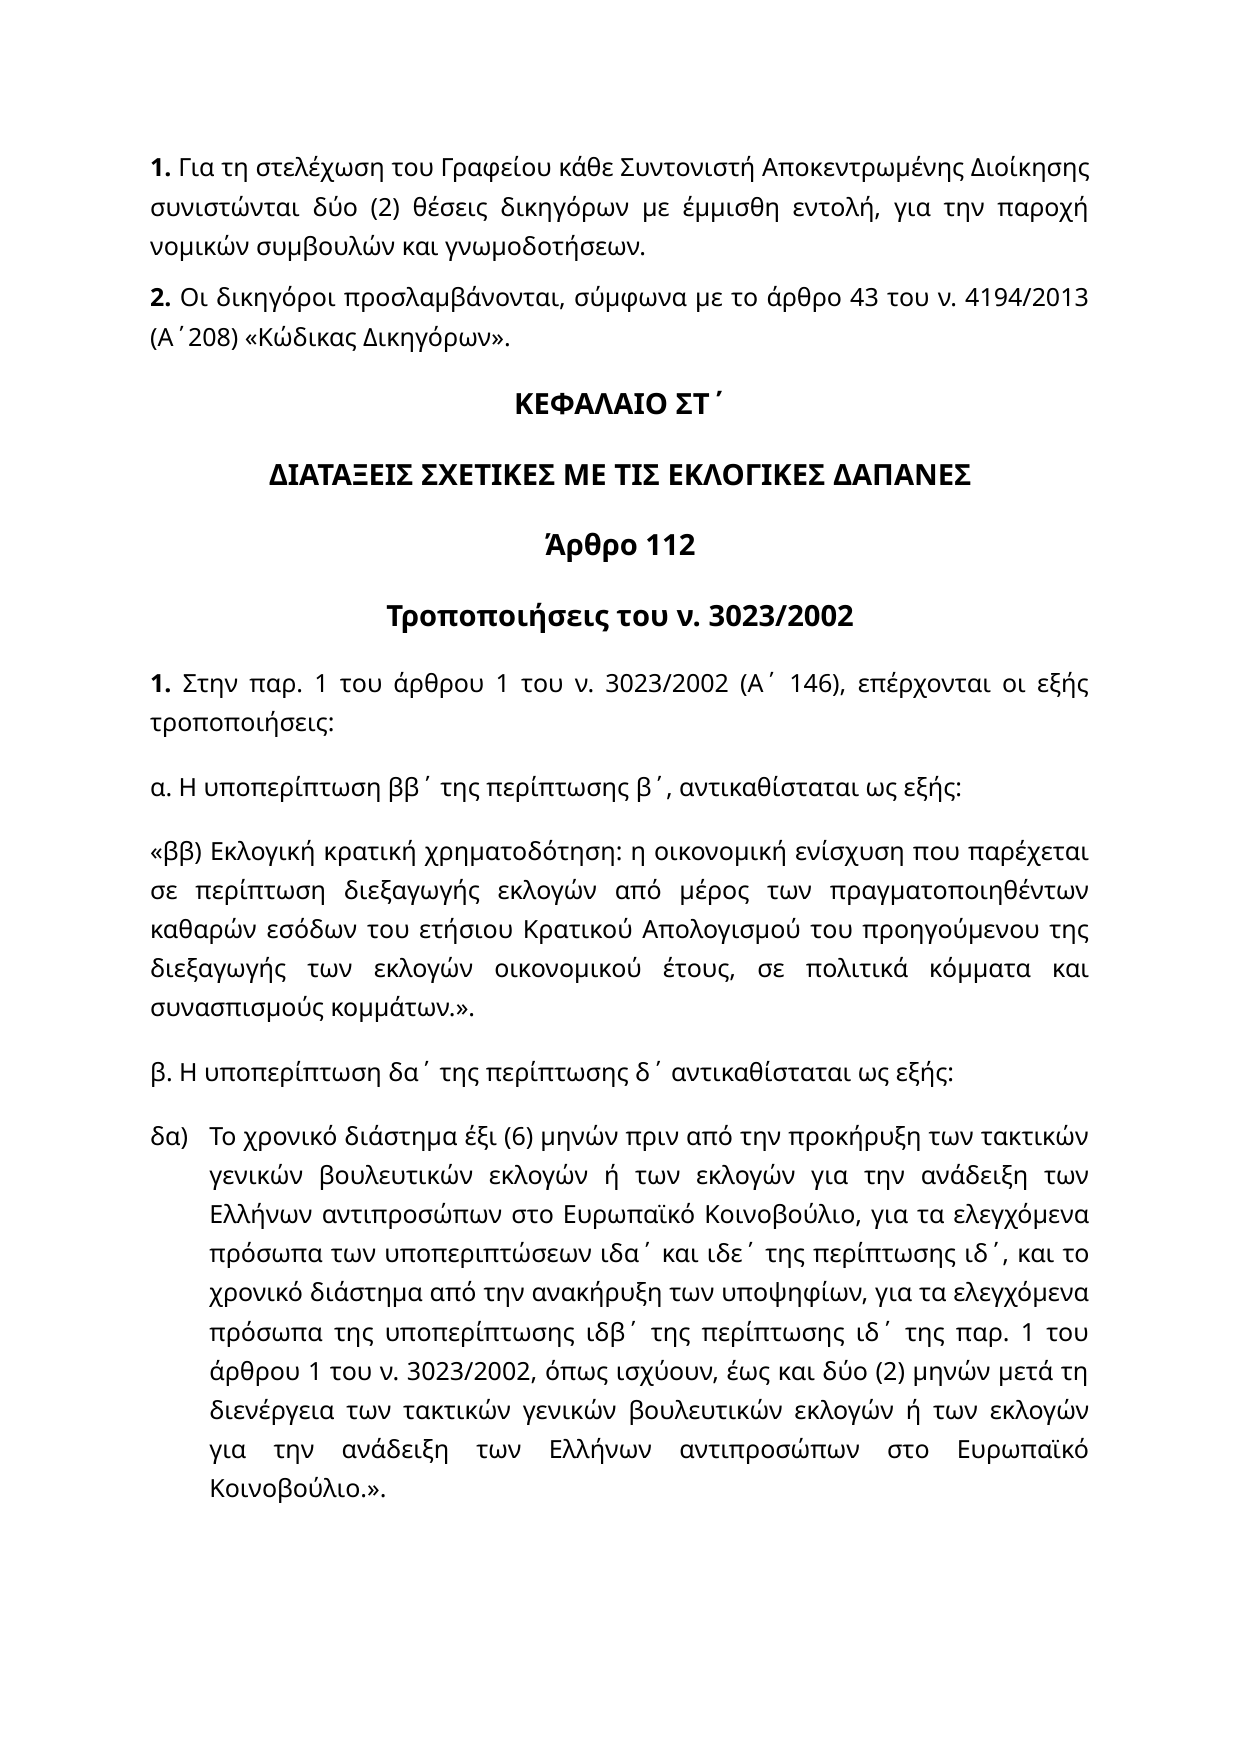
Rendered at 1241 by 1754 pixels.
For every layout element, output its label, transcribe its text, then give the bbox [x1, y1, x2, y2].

text β. Η υποπερίπτωση δα΄ της περίπτωσης δ΄ αντικαθίσταται ως εξής: [150, 1054, 1090, 1088]
text 1. Στην παρ. 1 του άρθρου 1 του ν. 3023/2002 (Α΄ 146), επέρχονται οι εξής τροποποιήσεις: [150, 666, 1090, 739]
text «ββ) Εκλογική κρατική χρηματοδότηση: η οικονομική ενίσχυση που παρέχεται σε περίπτωση διεξαγωγής εκλογών από μέρος των πραγματοποιηθέντων καθαρών εσόδων του ετήσιου Κρατικού Απολογισμού του προηγούμενου της διεξαγωγής των εκλογών οικονομικού έτους, σε πολιτικά κόμματα και συνασπισμούς κομμάτων.». [150, 833, 1090, 1024]
subtitle Τροποποιήσεις του ν. 3023/2002 [150, 595, 1090, 635]
text 1. Για τη στελέχωση του Γραφείου κάθε Συντονιστή Αποκεντρωμένης Διοίκησης συνιστώνται δύο (2) θέσεις δικηγόρων με έμμισθη εντολή, για την παροχή νομικών συμβουλών και γνωμοδοτήσεων. [150, 150, 1090, 262]
text α. Η υποπερίπτωση ββ΄ της περίπτωσης β΄, αντικαθίσταται ως εξής: [150, 769, 1090, 803]
list δα) Το χρονικό διάστημα έξι (6) μηνών πριν από την προκήρυξη των τακτικών γενικών βουλευτικών εκλογών ή των εκλογών για την ανάδειξη των Ελλήνων αντιπροσώπων στο Ευρωπαϊκό Κοινοβούλιο, για τα ελεγχόμενα πρόσωπα των υποπεριπτώσεων ιδα΄ και ιδε΄ της περίπτωσης ιδ΄, και το χρονικό διάστημα από την ανακήρυξη των υποψηφίων, για τα ελεγχόμενα πρόσωπα της υποπερίπτωσης ιδβ΄ της περίπτωσης ιδ΄ της παρ. 1 του άρθρου 1 του ν. 3023/2002, όπως ισχύουν, έως και δύο (2) μηνών μετά τη διενέργεια των τακτικών γενικών βουλευτικών εκλογών ή των εκλογών για την ανάδειξη των Ελλήνων αντιπροσώπων στο Ευρωπαϊκό Κοινοβούλιο.». [150, 1118, 1090, 1505]
subtitle ΚΕΦΑΛΑΙΟ ΣΤ΄ [150, 383, 1090, 423]
subtitle Άρθρο 112 [150, 524, 1090, 564]
subtitle ΔΙΑΤΑΞΕΙΣ ΣΧΕΤΙΚΕΣ ΜΕ ΤΙΣ ΕΚΛΟΓΙΚΕΣ ΔΑΠΑΝΕΣ [150, 454, 1090, 494]
text 2. Οι δικηγόροι προσλαμβάνονται, σύμφωνα με το άρθρο 43 του ν. 4194/2013 (Α΄208) «Κώδικας Δικηγόρων». [150, 280, 1090, 353]
